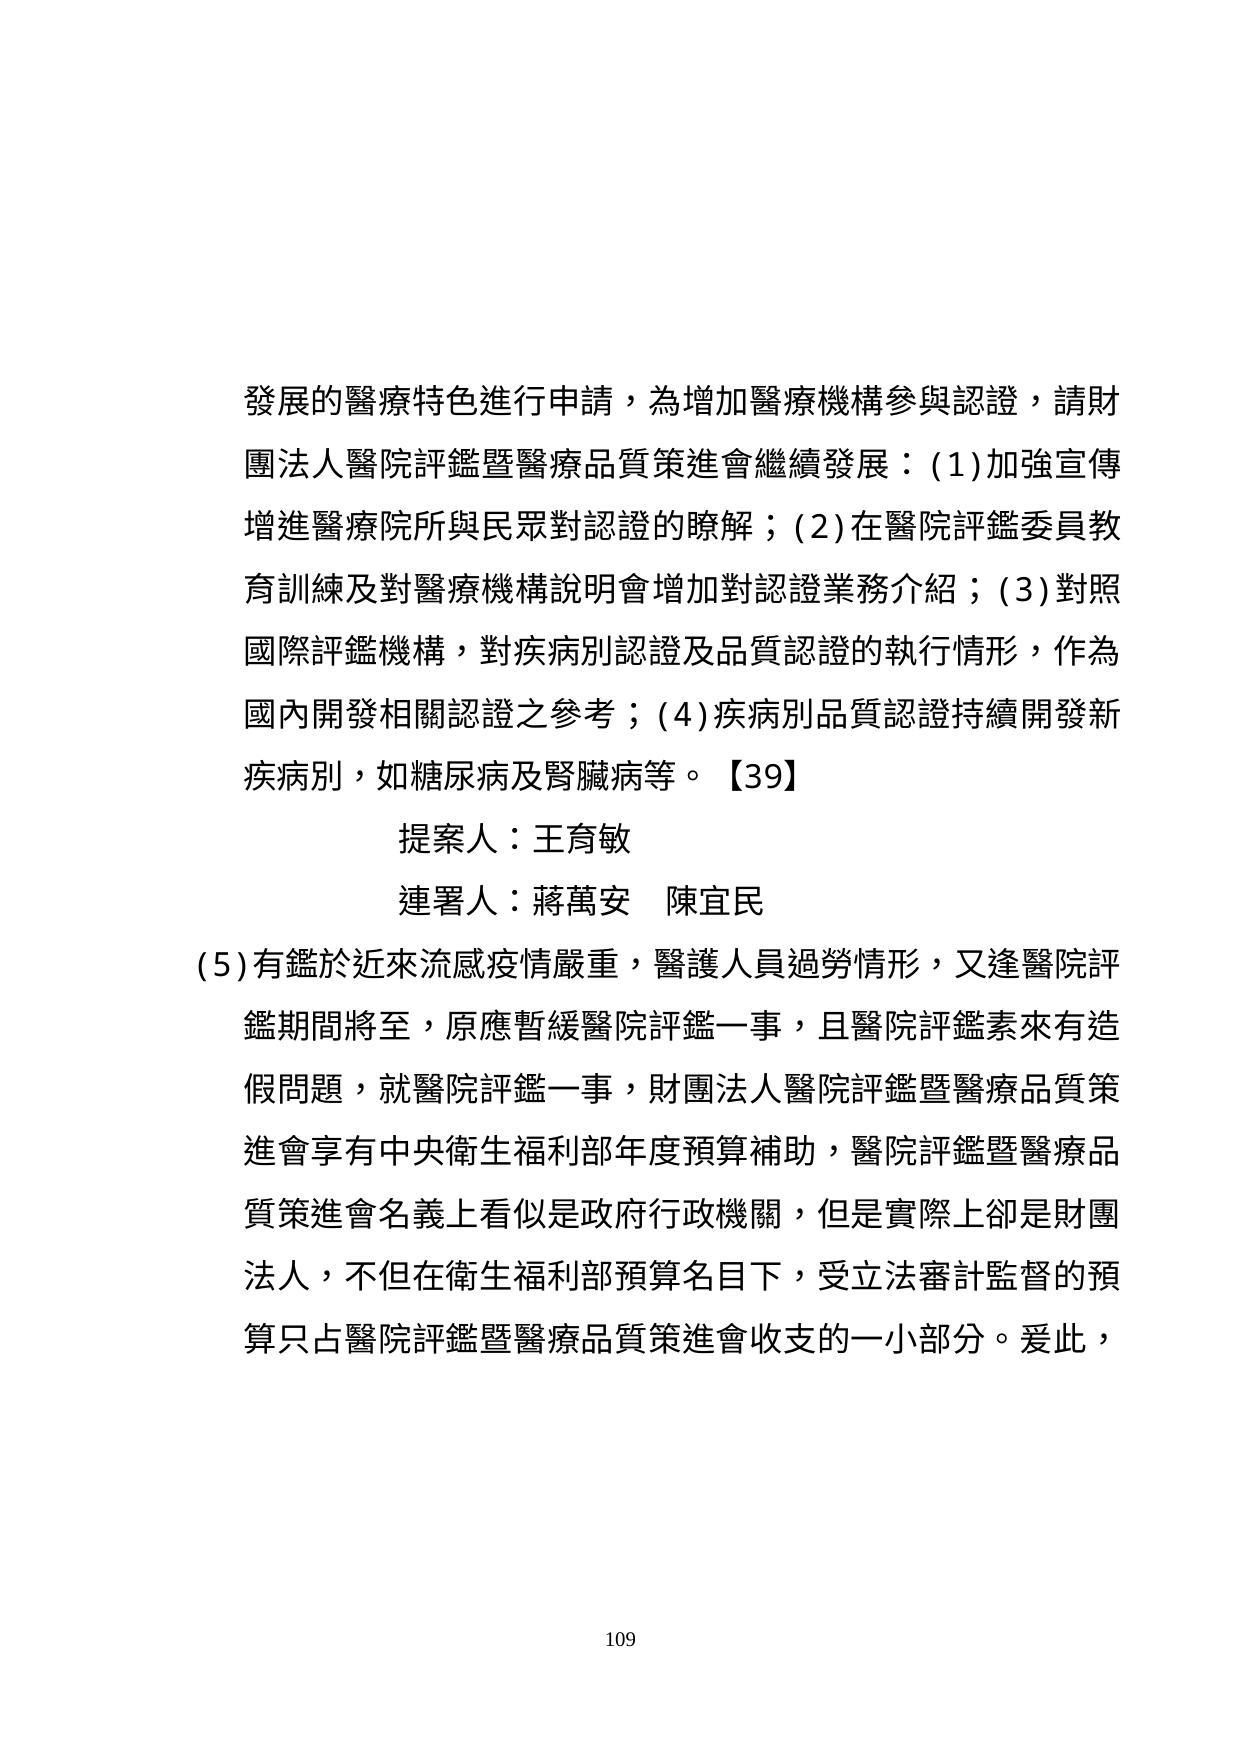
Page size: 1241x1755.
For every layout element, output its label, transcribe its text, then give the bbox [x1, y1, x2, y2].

text 提案人：王育敏 [118, 795, 1122, 858]
text (5)有鑑於近來流感疫情嚴重，醫護人員過勞情形，又逢醫院評鑑期間將至，原應暫緩醫院評鑑一事，且醫院評鑑素來有造假問題，就醫院評鑑一事，財團法人醫院評鑑暨醫療品質策進會享有中央衛生福利部年度預算補助，醫院評鑑暨醫療品質策進會名義上看似是政府行政機關，但是實際上卻是財團法人，不但在衛生福利部預算名目下，受立法審計監督的預算只占醫院評鑑暨醫療品質策進會收支的一小部分。爰此， [192, 920, 1122, 1358]
text 發展的醫療特色進行申請，為增加醫療機構參與認證，請財團法人醫院評鑑暨醫療品質策進會繼續發展：(1)加強宣傳增進醫療院所與民眾對認證的瞭解；(2)在醫院評鑑委員教育訓練及對醫療機構說明會增加對認證業務介紹；(3)對照國際評鑑機構，對疾病別認證及品質認證的執行情形，作為國內開發相關認證之參考；(4)疾病別品質認證持續開發新疾病別，如糖尿病及腎臟病等。【39】 [192, 358, 1122, 795]
text 連署人：蔣萬安 陳宜民 [118, 858, 1122, 920]
